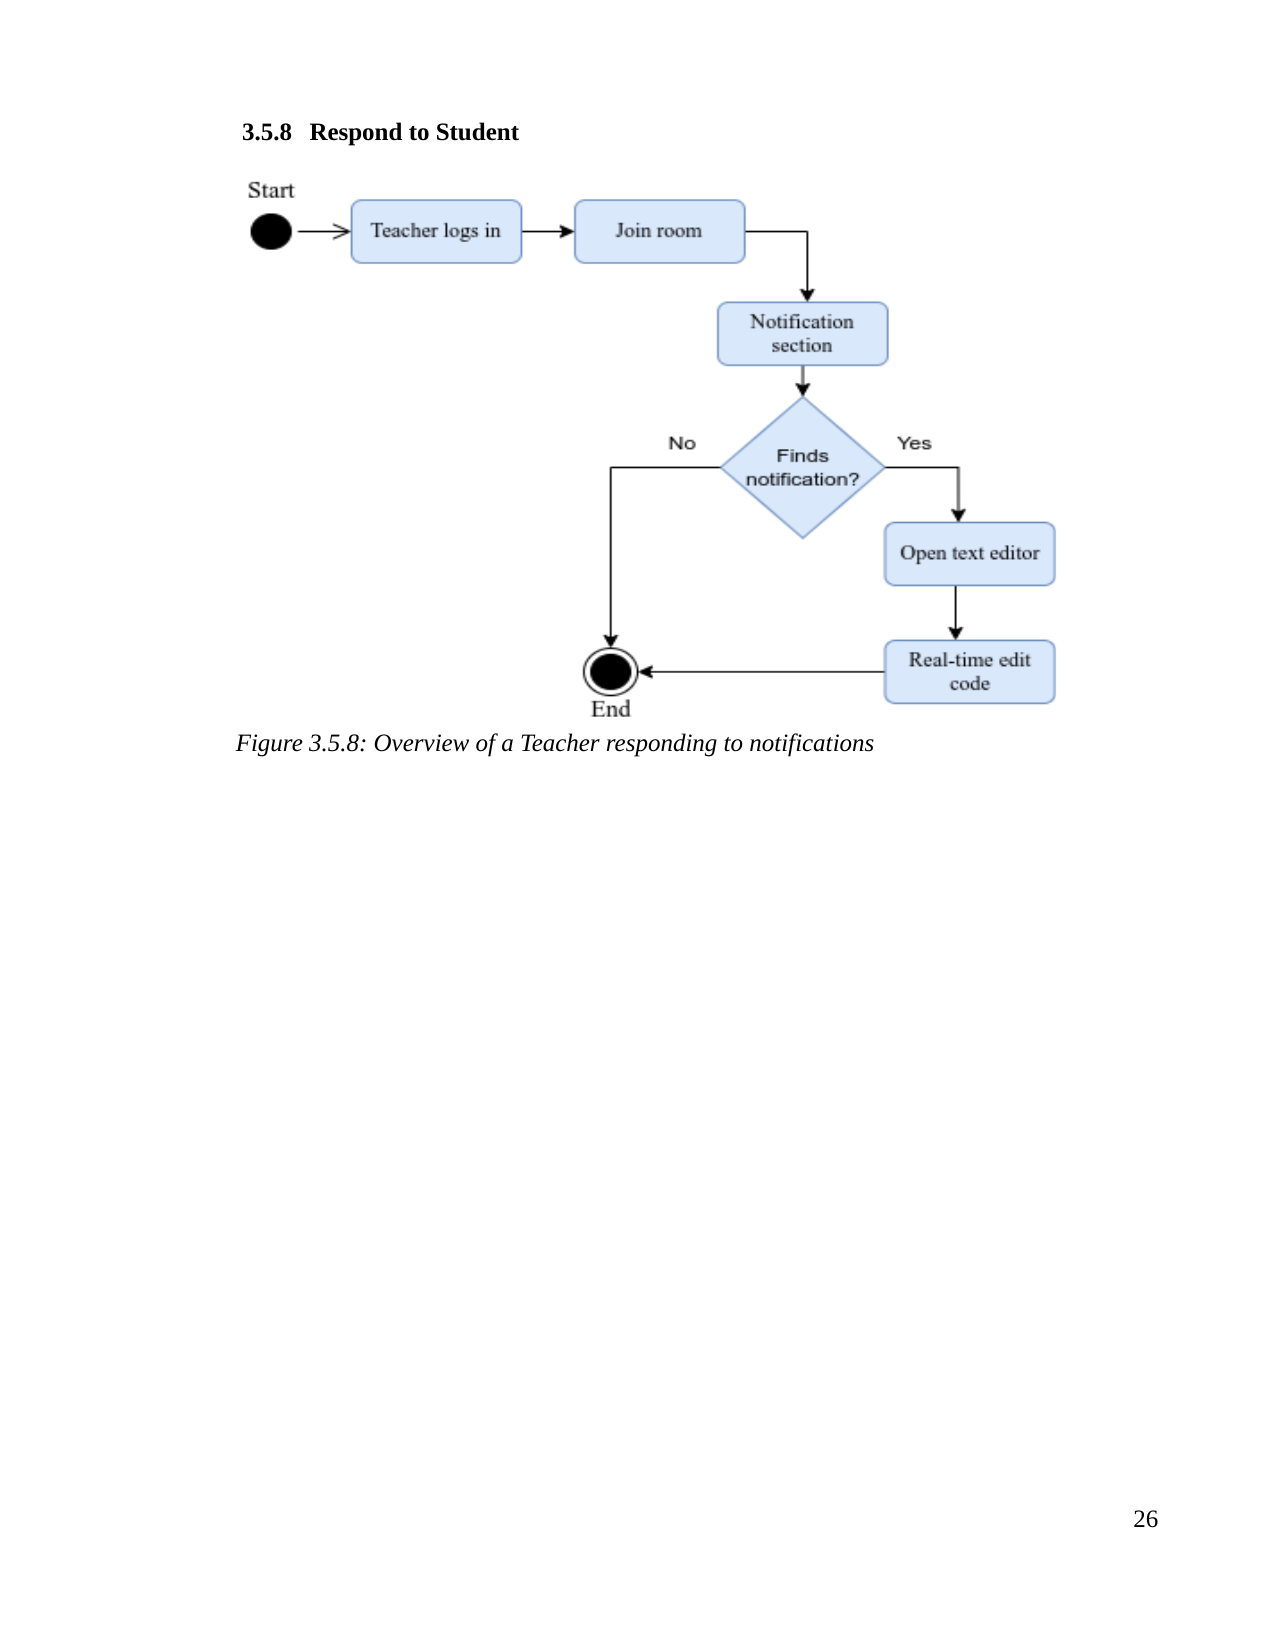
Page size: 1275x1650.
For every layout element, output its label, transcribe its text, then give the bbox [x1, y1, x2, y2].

picture [235, 176, 1057, 728]
subtitle Respond to Student [236, 117, 1158, 146]
text Figure 3.5.8: Overview of a Teacher responding to notifications [236, 728, 1056, 757]
